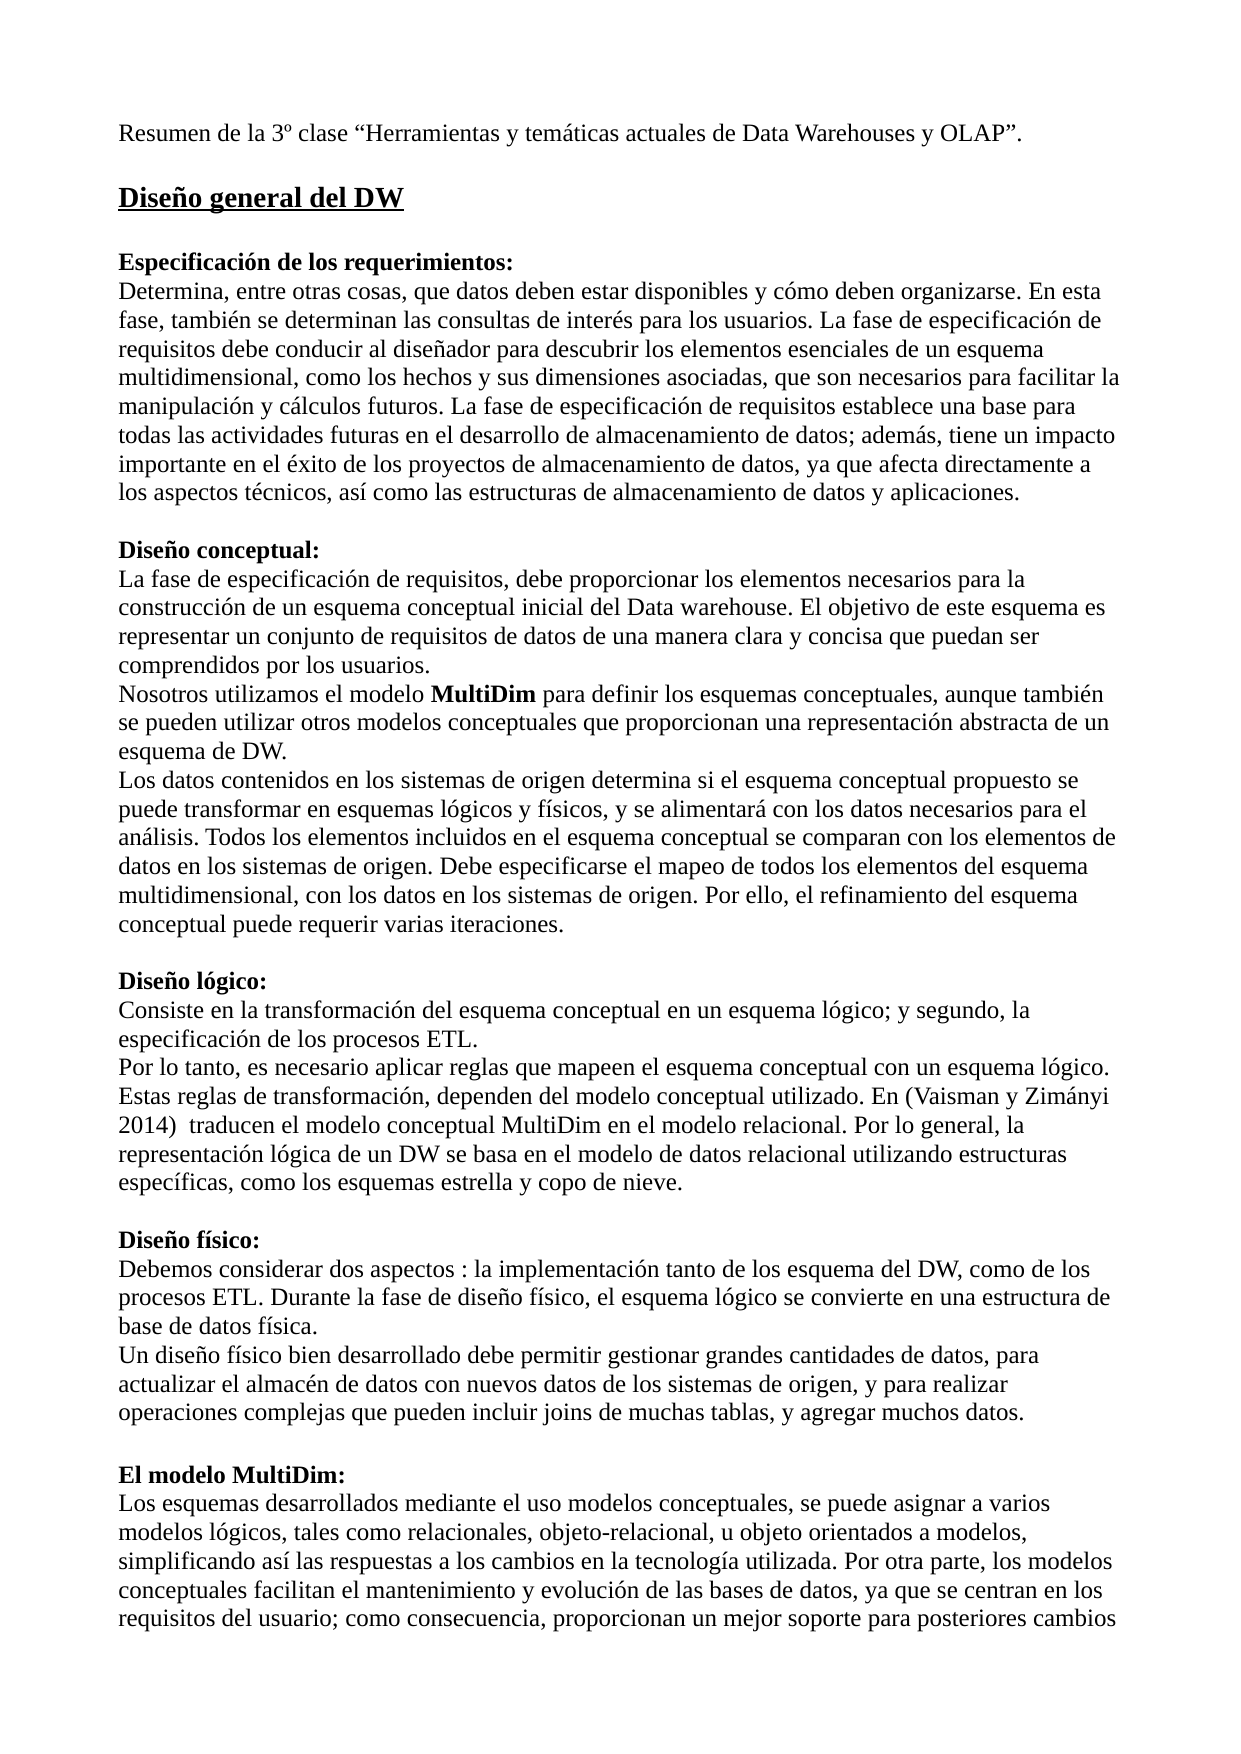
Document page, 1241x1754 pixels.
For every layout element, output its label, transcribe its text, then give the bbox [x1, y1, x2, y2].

text Resumen de la 3º clase “Herramientas y temáticas actuales de Data Warehouses y OLAP”. [118, 118, 1122, 147]
text Diseño lógico: [118, 966, 1122, 995]
text Los datos contenidos en los sistemas de origen determina si el esquema conceptual propuesto se puede transformar en esquemas lógicos y físicos, y se alimentará con los datos necesarios para el análisis. Todos los elementos incluidos en el esquema conceptual se comparan con los elementos de datos en los sistemas de origen. Debe especificarse el mapeo de todos los elementos del esquema multidimensional, con los datos en los sistemas de origen. Por ello, el refinamiento del esquema conceptual puede requerir varias iteraciones. [118, 765, 1122, 937]
text Diseño conceptual: [118, 535, 1122, 564]
text Diseño físico: [118, 1225, 1122, 1254]
text El modelo MultiDim: [118, 1460, 1122, 1488]
text Consiste en la transformación del esquema conceptual en un esquema lógico; y segundo, la especificación de los procesos ETL. [118, 995, 1122, 1052]
text Un diseño físico bien desarrollado debe permitir gestionar grandes cantidades de datos, para actualizar el almacén de datos con nuevos datos de los sistemas de origen, y para realizar operaciones complejas que pueden incluir joins de muchas tablas, y agregar muchos datos. [118, 1340, 1122, 1426]
text Debemos considerar dos aspectos : la implementación tanto de los esquema del DW, como de los procesos ETL. Durante la fase de diseño físico, el esquema lógico se convierte en una estructura de base de datos física. [118, 1254, 1122, 1340]
text Nosotros utilizamos el modelo MultiDim para definir los esquemas conceptuales, aunque también se pueden utilizar otros modelos conceptuales que proporcionan una representación abstracta de un esquema de DW. [118, 679, 1122, 765]
text Diseño general del DW [118, 180, 1122, 214]
text Especificación de los requerimientos: [118, 247, 1122, 276]
text Los esquemas desarrollados mediante el uso modelos conceptuales, se puede asignar a varios modelos lógicos, tales como relacionales, objeto-relacional, u objeto orientados a modelos, simplificando así las respuestas a los cambios en la tecnología utilizada. Por otra parte, los modelos conceptuales facilitan el mantenimiento y evolución de las bases de datos, ya que se centran en los requisitos del usuario; como consecuencia, proporcionan un mejor soporte para posteriores cambios [118, 1488, 1122, 1632]
text La fase de especificación de requisitos, debe proporcionar los elementos necesarios para la construcción de un esquema conceptual inicial del Data warehouse. El objetivo de este esquema es representar un conjunto de requisitos de datos de una manera clara y concisa que puedan ser comprendidos por los usuarios. [118, 564, 1122, 679]
text Por lo tanto, es necesario aplicar reglas que mapeen el esquema conceptual con un esquema lógico. Estas reglas de transformación, dependen del modelo conceptual utilizado. En (Vaisman y Zimányi 2014) traducen el modelo conceptual MultiDim en el modelo relacional. Por lo general, la representación lógica de un DW se basa en el modelo de datos relacional utilizando estructuras específicas, como los esquemas estrella y copo de nieve. [118, 1052, 1122, 1196]
text Determina, entre otras cosas, que datos deben estar disponibles y cómo deben organizarse. En esta fase, también se determinan las consultas de interés para los usuarios. La fase de especificación de requisitos debe conducir al diseñador para descubrir los elementos esenciales de un esquema multidimensional, como los hechos y sus dimensiones asociadas, que son necesarios para facilitar la manipulación y cálculos futuros. La fase de especificación de requisitos establece una base para todas las actividades futuras en el desarrollo de almacenamiento de datos; además, tiene un impacto importante en el éxito de los proyectos de almacenamiento de datos, ya que afecta directamente a los aspectos técnicos, así como las estructuras de almacenamiento de datos y aplicaciones. [118, 276, 1122, 506]
